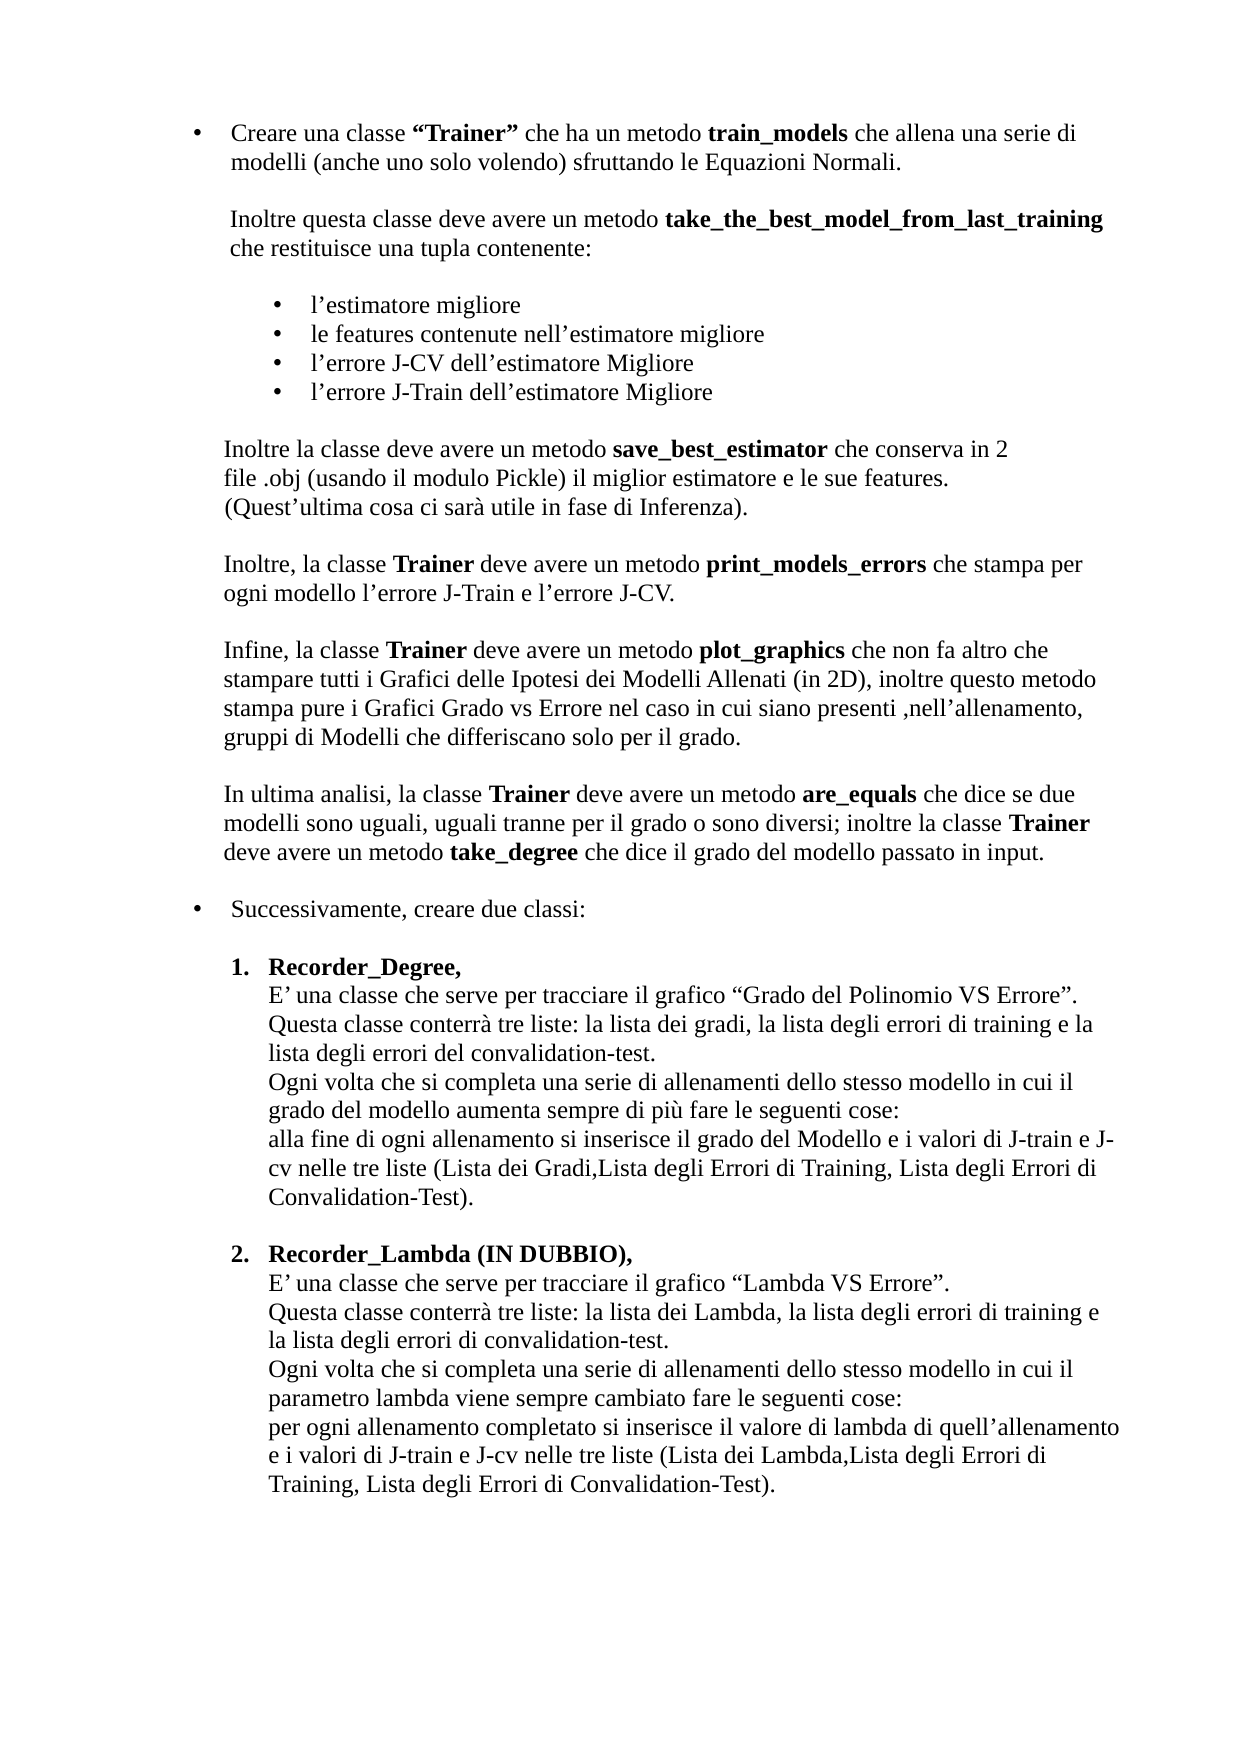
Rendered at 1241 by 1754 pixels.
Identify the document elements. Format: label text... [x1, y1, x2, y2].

text Inoltre questa classe deve avere un metodo take_the_best_model_from_last_training [118, 204, 1122, 233]
list Ogni volta che si completa una serie di allenamenti dello stesso modello in cui il parametro lambda viene sempre cambiato fare le seguenti cose: [231, 1354, 1122, 1412]
list Questa classe conterrà tre liste: la lista dei Lambda, la lista degli errori di training e la lista degli errori di convalidation-test. [231, 1297, 1122, 1354]
text Infine, la classe Trainer deve avere un metodo plot_graphics che non fa altro che stampare tutti i Grafici delle Ipotesi dei Modelli Allenati (in 2D), inoltre questo metodo stampa pure i Grafici Grado vs Errore nel caso in cui siano presenti ,nell’allenamento, gruppi di Modelli che differiscano solo per il grado. [118, 636, 1122, 751]
list per ogni allenamento completato si inserisce il valore di lambda di quell’allenamento e i valori di J-train e J-cv nelle tre liste (Lista dei Lambda,Lista degli Errori di Training, Lista degli Errori di Convalidation-Test). [231, 1412, 1122, 1498]
list E’ una classe che serve per tracciare il grafico “Lambda VS Errore”. [231, 1268, 1122, 1297]
list l’errore J-Train dell’estimatore Migliore [273, 377, 1122, 406]
text che restituisce una tupla contenente: [118, 233, 1122, 262]
list Recorder_Degree, [231, 952, 1122, 981]
list Recorder_Lambda (IN DUBBIO), [231, 1239, 1122, 1268]
list Creare una classe “Trainer” che ha un metodo train_models che allena una serie di modelli (anche uno solo volendo) sfruttando le Equazioni Normali. [193, 118, 1122, 176]
list Ogni volta che si completa una serie di allenamenti dello stesso modello in cui il grado del modello aumenta sempre di più fare le seguenti cose: [231, 1067, 1122, 1124]
text Inoltre la classe deve avere un metodo save_best_estimator che conserva in 2 file .obj (usando il modulo Pickle) il miglior estimatore e le sue features. [118, 434, 1122, 492]
list le features contenute nell’estimatore migliore [273, 319, 1122, 348]
list l’errore J-CV dell’estimatore Migliore [273, 348, 1122, 377]
list l’estimatore migliore [273, 291, 1122, 319]
text (Quest’ultima cosa ci sarà utile in fase di Inferenza). [118, 492, 1122, 521]
list alla fine di ogni allenamento si inserisce il grado del Modello e i valori di J-train e J-cv nelle tre liste (Lista dei Gradi,Lista degli Errori di Training, Lista degli Errori di Convalidation-Test). [231, 1124, 1122, 1211]
text Inoltre, la classe Trainer deve avere un metodo print_models_errors che stampa per ogni modello l’errore J-Train e l’errore J-CV. [118, 549, 1122, 607]
list Successivamente, creare due classi: [193, 894, 1122, 923]
list E’ una classe che serve per tracciare il grafico “Grado del Polinomio VS Errore”. [231, 981, 1122, 1009]
text In ultima analisi, la classe Trainer deve avere un metodo are_equals che dice se due modelli sono uguali, uguali tranne per il grado o sono diversi; inoltre la classe Trainer deve avere un metodo take_degree che dice il grado del modello passato in input. [118, 779, 1122, 866]
list Questa classe conterrà tre liste: la lista dei gradi, la lista degli errori di training e la lista degli errori del convalidation-test. [231, 1009, 1122, 1067]
